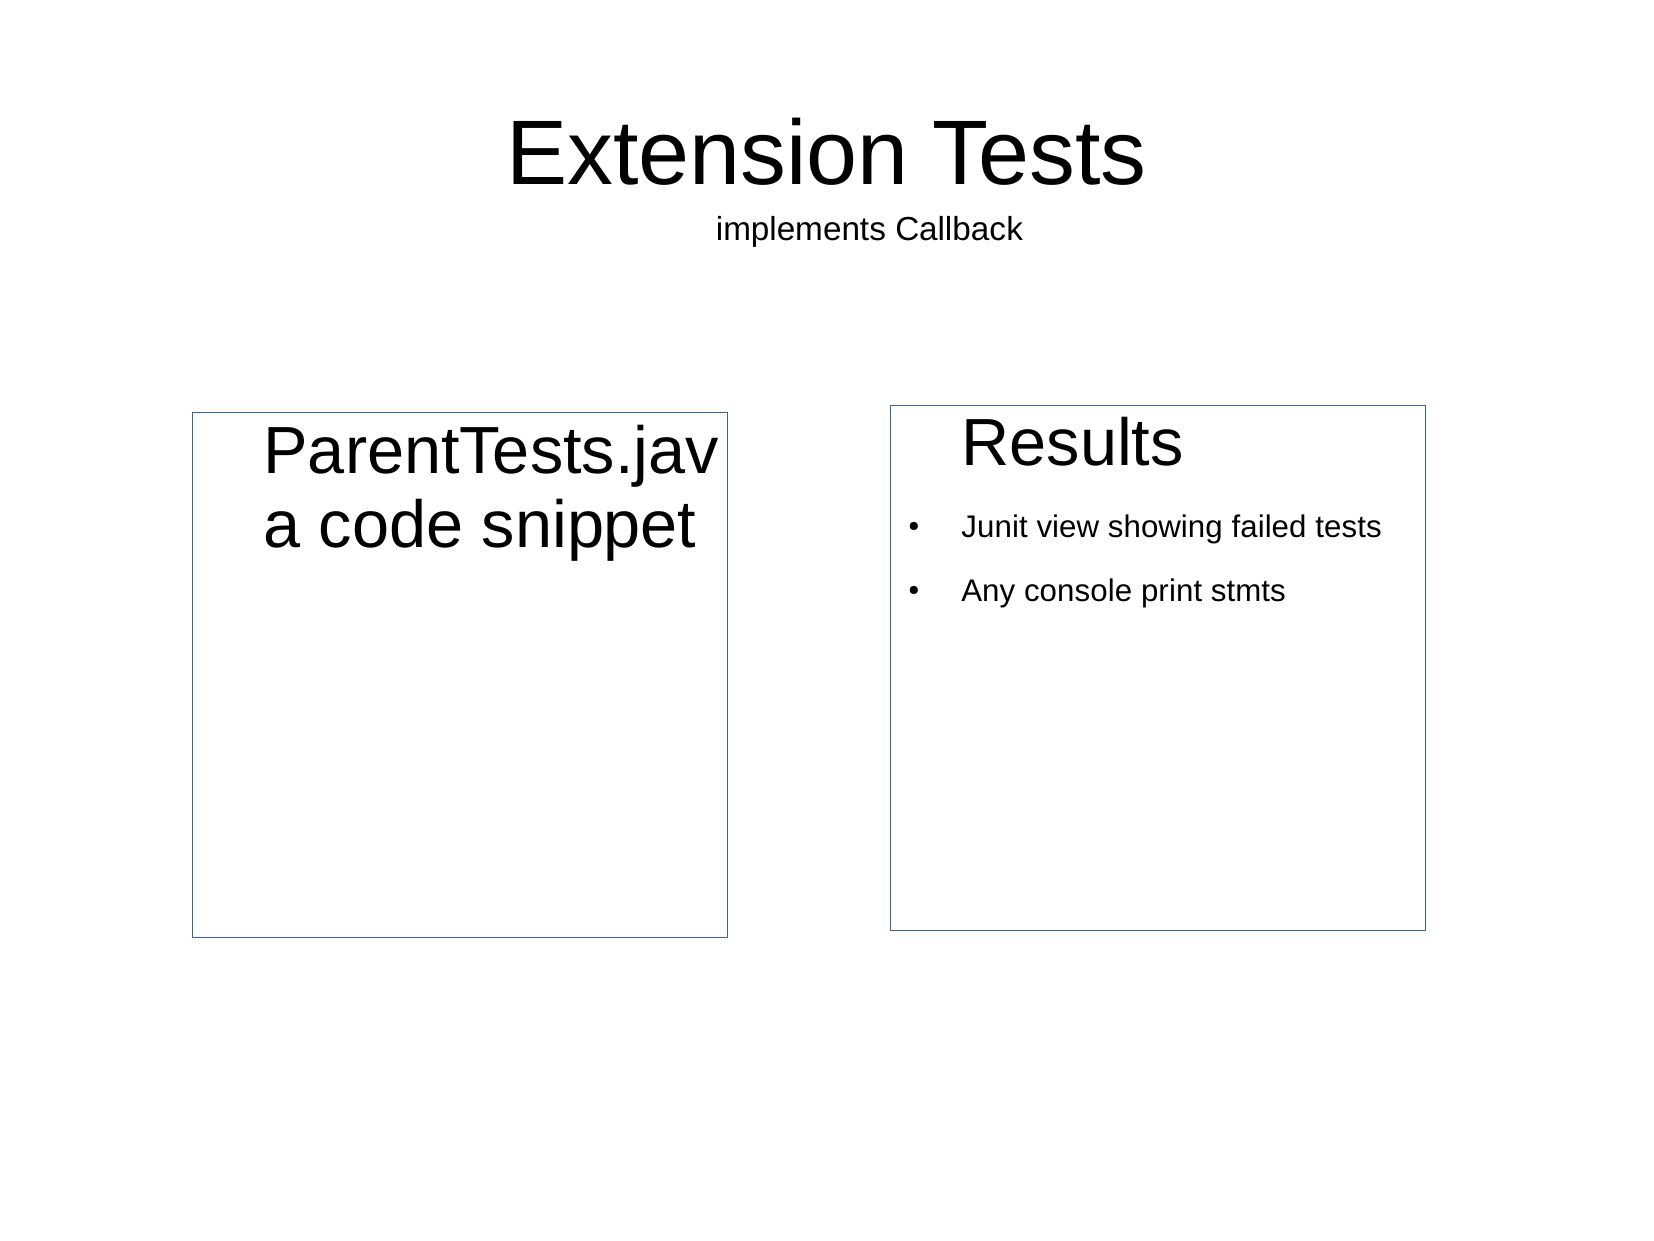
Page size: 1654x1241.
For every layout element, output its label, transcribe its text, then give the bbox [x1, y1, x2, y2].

list Results Junit view showing failed tests Any console print stmts [890, 405, 1426, 931]
title Extension Tests [82, 49, 1571, 257]
list ParentTests.java code snippet [192, 412, 728, 938]
list implements Callback [645, 210, 1073, 255]
